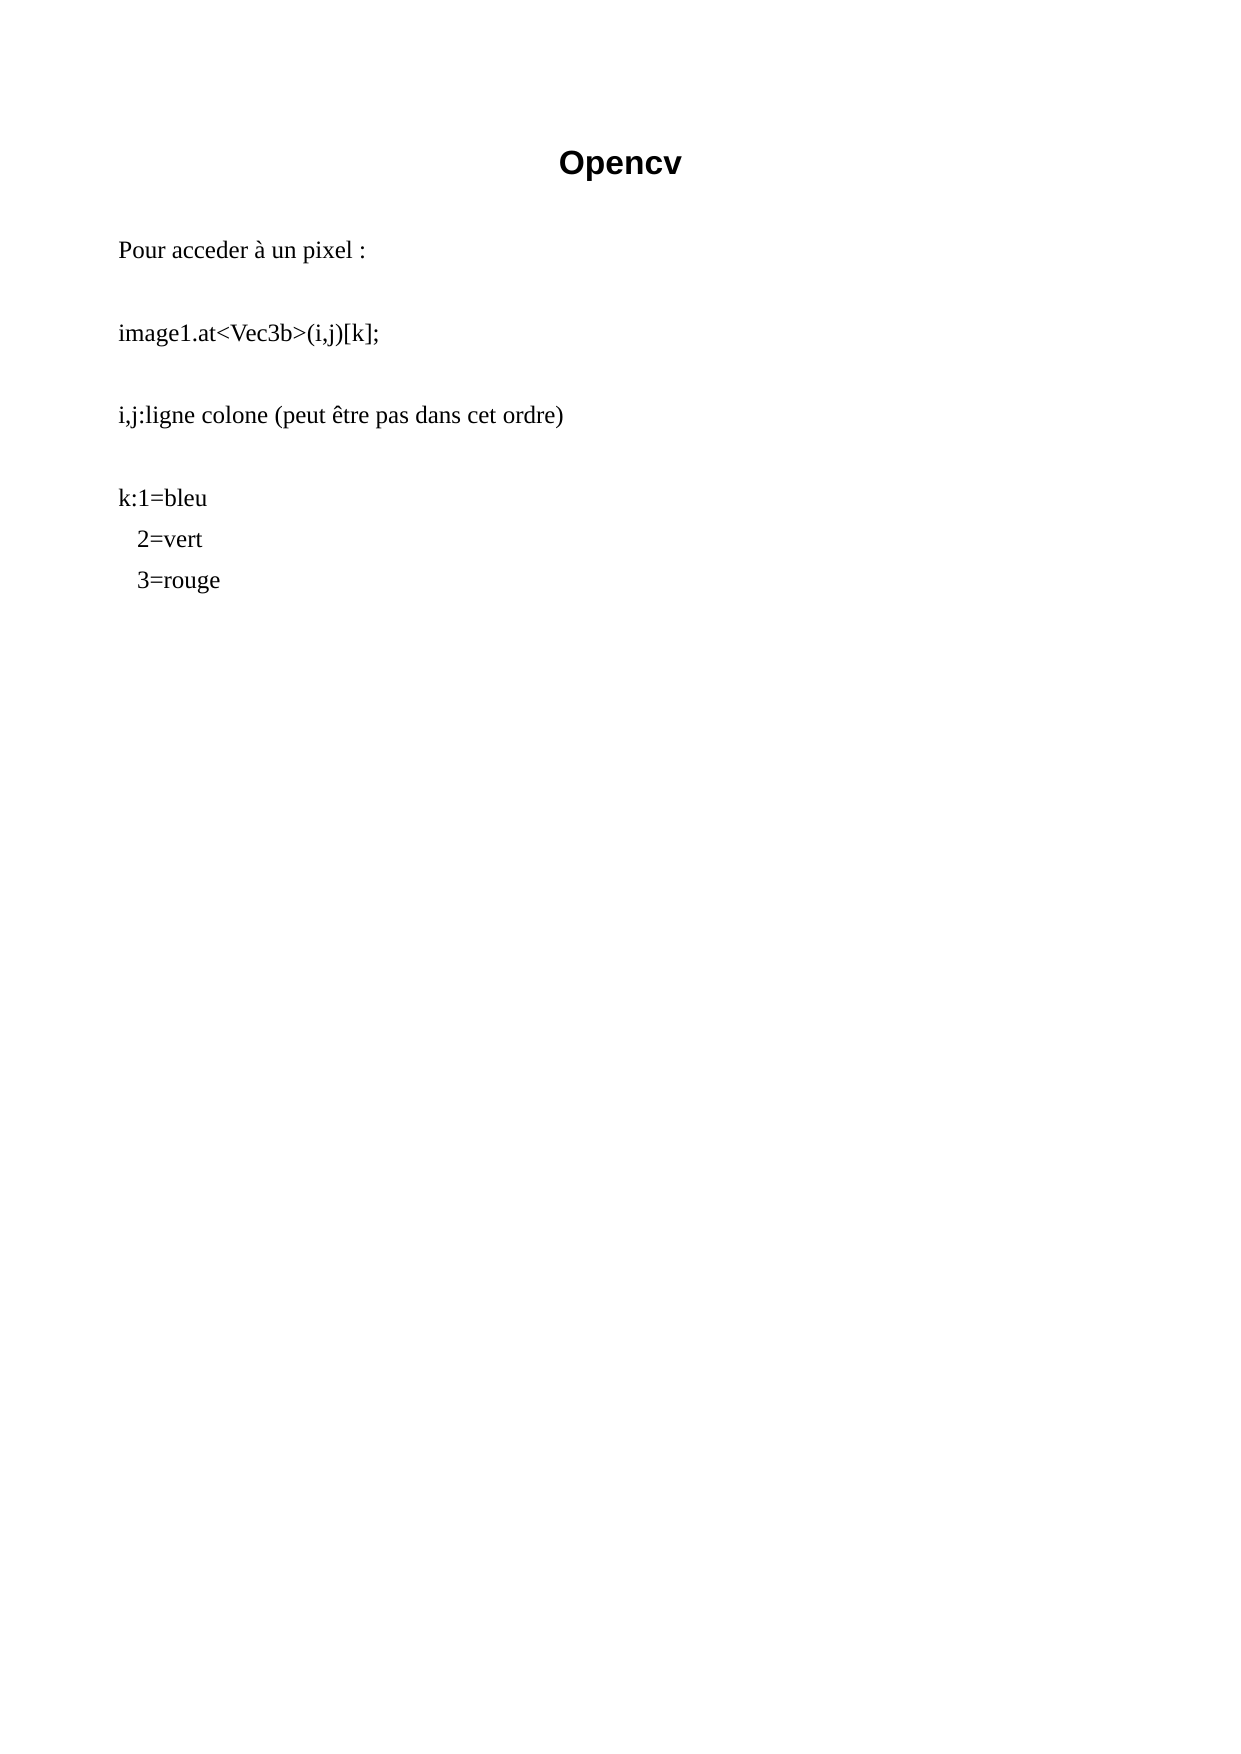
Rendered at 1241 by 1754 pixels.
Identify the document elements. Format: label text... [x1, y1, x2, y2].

subtitle Opencv [118, 143, 1122, 182]
text image1.at<Vec3b>(i,j)[k]; [118, 318, 1122, 347]
text 3=rouge [118, 566, 1122, 594]
text Pour acceder à un pixel : [118, 236, 1122, 264]
text k:1=bleu [118, 483, 1122, 512]
text 2=vert [118, 524, 1122, 553]
text i,j:ligne colone (peut être pas dans cet ordre) [118, 401, 1122, 429]
